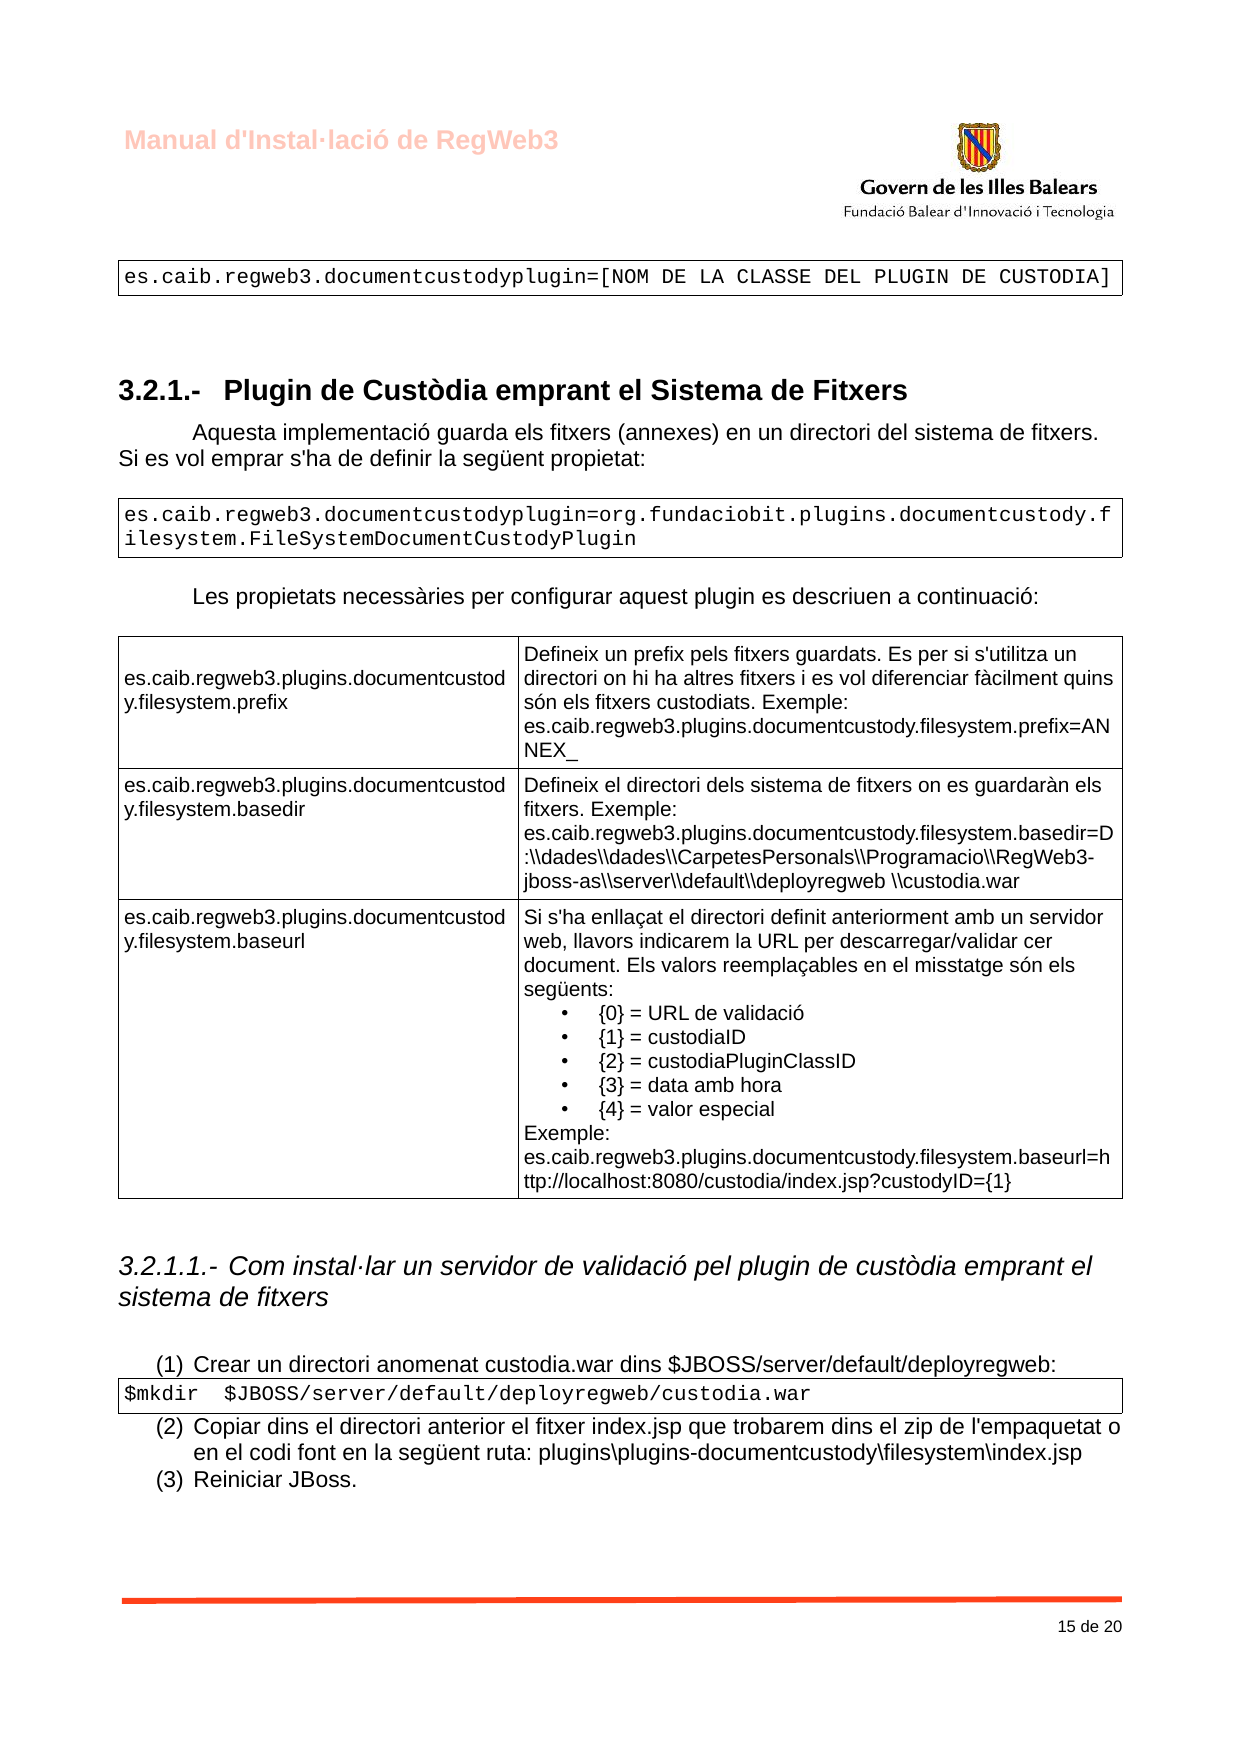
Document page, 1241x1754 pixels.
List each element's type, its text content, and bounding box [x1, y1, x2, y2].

table_header es.caib.regweb3.plugins.documentcustody.filesystem.prefix [119, 637, 518, 767]
subtitle Plugin de Custòdia emprant el Sistema de Fitxers [118, 373, 1122, 406]
subtitle Com instal·lar un servidor de validació pel plugin de custòdia emprant el sistema de fitxers [118, 1250, 1122, 1312]
text Les propietats necessàries per configurar aquest plugin es descriuen a continuació: [118, 583, 1122, 610]
table_cell Si s'ha enllaçat el directori definit anteriorment amb un servidor web, llavors indicarem la URL per descarregar/validar cer document. Els valors reemplaçables en el misstatge són els següents: {0} = URL de validació {1} = custodiaID {2} = custodiaPluginClassID {3} = data amb hora {4} = valor especial Exemple: es.caib.regweb3.plugins.documentcustody.filesystem.baseurl=http://localhost:8080/custodia/index.jsp?custodyID={1} [519, 900, 1122, 1198]
table_header Defineix un prefix pels fitxers guardats. Es per si s'utilitza un directori on hi ha altres fitxers i es vol diferenciar fàcilment quins són els fitxers custodiats. Exemple: es.caib.regweb3.plugins.documentcustody.filesystem.prefix=ANNEX_ [519, 637, 1122, 767]
table_header es.caib.regweb3.documentcustodyplugin=org.fundaciobit.plugins.documentcustody.filesystem.FileSystemDocumentCustodyPlugin [119, 499, 1122, 557]
list Crear un directori anomenat custodia.war dins $JBOSS/server/default/deployregweb: [156, 1351, 1122, 1377]
picture [840, 123, 1117, 220]
list Reiniciar JBoss. [156, 1466, 1122, 1492]
table_header $mkdir $JBOSS/server/default/deployregweb/custodia.war [119, 1379, 1122, 1413]
table_cell es.caib.regweb3.plugins.documentcustody.filesystem.basedir [119, 769, 518, 899]
text Aquesta implementació guarda els fitxers (annexes) en un directori del sistema de fitxers. Si es vol emprar s'ha de definir la següent propietat: [118, 419, 1122, 472]
table_cell es.caib.regweb3.plugins.documentcustody.filesystem.baseurl [119, 900, 518, 1198]
table_header es.caib.regweb3.documentcustodyplugin=[NOM DE LA CLASSE DEL PLUGIN DE CUSTODIA] [119, 261, 1122, 295]
table_cell Defineix el directori dels sistema de fitxers on es guardaràn els fitxers. Exemple: es.caib.regweb3.plugins.documentcustody.filesystem.basedir=D:\\dades\\dades\\CarpetesPersonals\\Programacio\\RegWeb3-jboss-as\\server\\default\\deployregweb \\custodia.war [519, 769, 1122, 899]
list Copiar dins el directori anterior el fitxer index.jsp que trobarem dins el zip de l'empaquetat o en el codi font en la següent ruta: plugins\plugins-documentcustody\filesystem\index.jsp [156, 1414, 1122, 1466]
